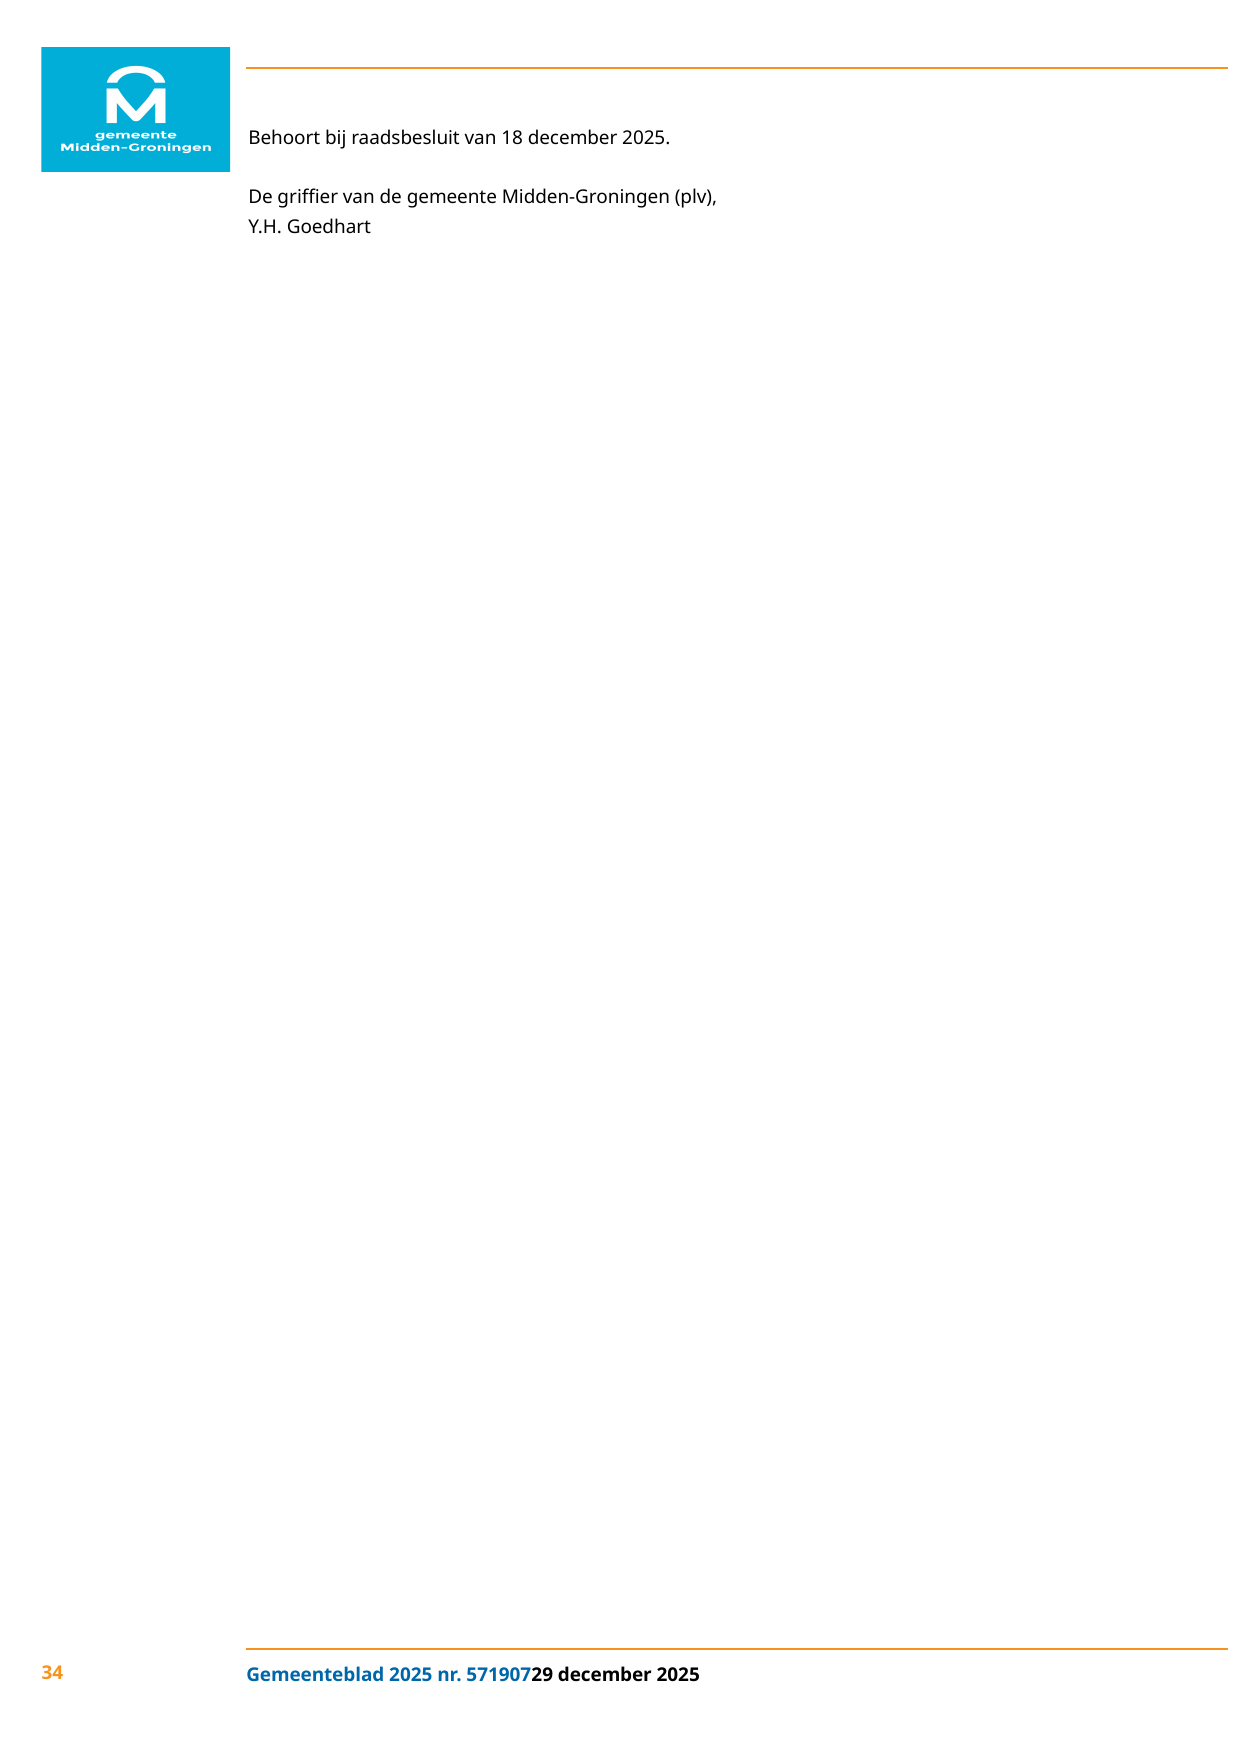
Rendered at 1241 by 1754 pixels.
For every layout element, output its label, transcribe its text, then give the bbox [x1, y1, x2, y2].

picture [108, 66, 164, 82]
picture [184, 146, 190, 153]
text Y.H. Goedhart [248, 213, 1152, 239]
text De griffier van de gemeente Midden-Groningen (plv), [248, 183, 1152, 209]
text Behoort bij raadsbesluit van 18 december 2025. [248, 124, 1152, 150]
picture [107, 89, 165, 122]
